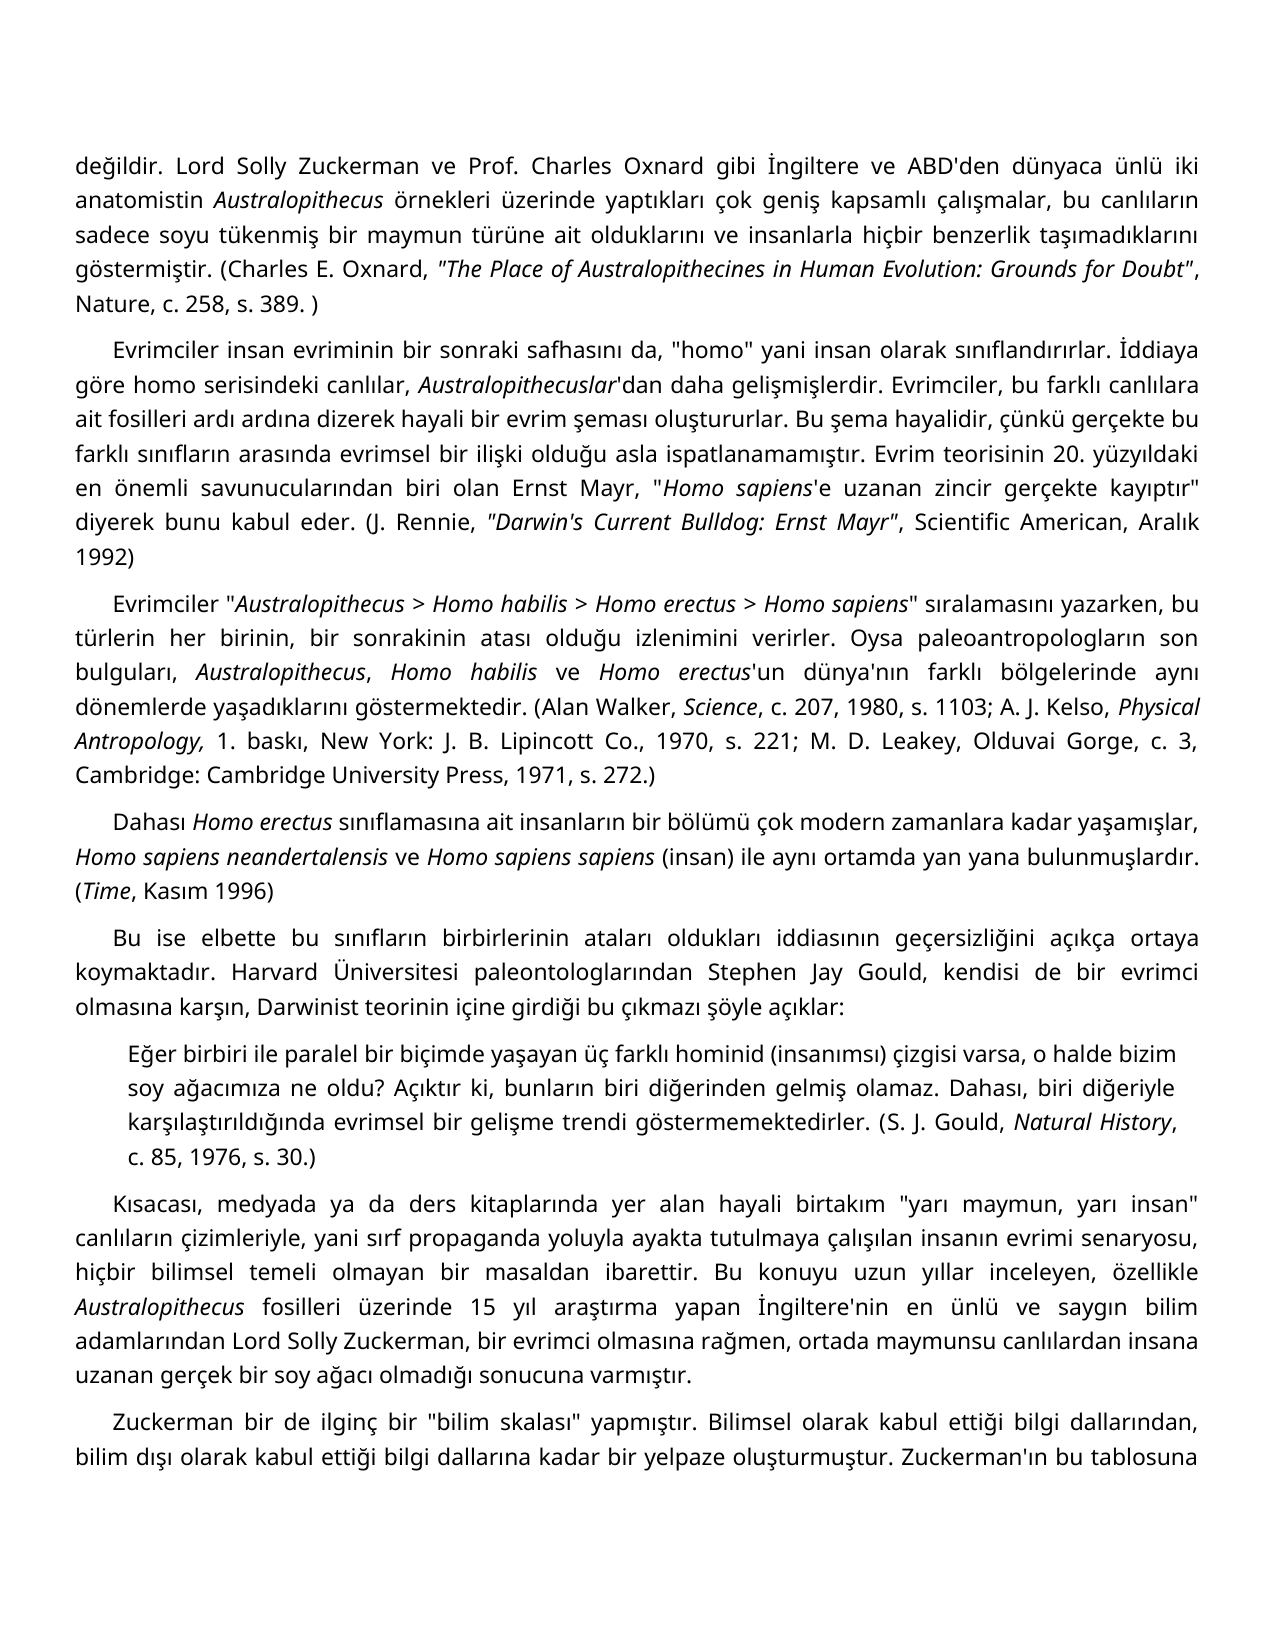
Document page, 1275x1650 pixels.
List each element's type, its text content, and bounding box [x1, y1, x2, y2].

text Evrimciler insan evriminin bir sonraki safhasını da, "homo" yani insan olarak sınıflandırırlar. İddiaya göre homo serisindeki canlılar, Australopithecuslar'dan daha gelişmişlerdir. Evrimciler, bu farklı canlılara ait fosilleri ardı ardına dizerek hayali bir evrim şeması oluştururlar. Bu şema hayalidir, çünkü gerçekte bu farklı sınıfların arasında evrimsel bir ilişki olduğu asla ispatlanamamıştır. Evrim teorisinin 20. yüzyıldaki en önemli savunucularından biri olan Ernst Mayr, "Homo sapiens'e uzanan zincir gerçekte kayıptır" diyerek bunu kabul eder. (J. Rennie, "Darwin's Current Bulldog: Ernst Mayr", Scientific American, Aralık 1992) [75, 334, 1200, 572]
text Kısacası, medyada ya da ders kitaplarında yer alan hayali birtakım "yarı maymun, yarı insan" canlıların çizimleriyle, yani sırf propaganda yoluyla ayakta tutulmaya çalışılan insanın evrimi senaryosu, hiçbir bilimsel temeli olmayan bir masaldan ibarettir. Bu konuyu uzun yıllar inceleyen, özellikle Australopithecus fosilleri üzerinde 15 yıl araştırma yapan İngiltere'nin en ünlü ve saygın bilim adamlarından Lord Solly Zuckerman, bir evrimci olmasına rağmen, ortada maymunsu canlılardan insana uzanan gerçek bir soy ağacı olmadığı sonucuna varmıştır. [75, 1187, 1200, 1391]
text Zuckerman bir de ilginç bir "bilim skalası" yapmıştır. Bilimsel olarak kabul ettiği bilgi dallarından, bilim dışı olarak kabul ettiği bilgi dallarına kadar bir yelpaze oluşturmuştur. Zuckerman'ın bu tablosuna [75, 1406, 1200, 1472]
text Dahası Homo erectus sınıflamasına ait insanların bir bölümü çok modern zamanlara kadar yaşamışlar, Homo sapiens neandertalensis ve Homo sapiens sapiens (insan) ile aynı ortamda yan yana bulunmuşlardır. (Time, Kasım 1996) [75, 806, 1200, 906]
text değildir. Lord Solly Zuckerman ve Prof. Charles Oxnard gibi İngiltere ve ABD'den dünyaca ünlü iki anatomistin Australopithecus örnekleri üzerinde yaptıkları çok geniş kapsamlı çalışmalar, bu canlıların sadece soyu tükenmiş bir maymun türüne ait olduklarını ve insanlarla hiçbir benzerlik taşımadıklarını göstermiştir. (Charles E. Oxnard, "The Place of Australopithecines in Human Evolution: Grounds for Doubt", Nature, c. 258, s. 389. ) [75, 150, 1200, 319]
text Eğer birbiri ile paralel bir biçimde yaşayan üç farklı hominid (insanımsı) çizgisi varsa, o halde bizim soy ağacımıza ne oldu? Açıktır ki, bunların biri diğerinden gelmiş olamaz. Dahası, biri diğeriyle karşılaştırıldığında evrimsel bir gelişme trendi göstermemektedirler. (S. J. Gould, Natural History, c. 85, 1976, s. 30.) [127, 1037, 1177, 1172]
text Evrimciler "Australopithecus > Homo habilis > Homo erectus > Homo sapiens" sıralamasını yazarken, bu türlerin her birinin, bir sonrakinin atası olduğu izlenimini verirler. Oysa paleoantropologların son bulguları, Australopithecus, Homo habilis ve Homo erectus'un dünya'nın farklı bölgelerinde aynı dönemlerde yaşadıklarını göstermektedir. (Alan Walker, Science, c. 207, 1980, s. 1103; A. J. Kelso, Physical Antropology, 1. baskı, New York: J. B. Lipincott Co., 1970, s. 221; M. D. Leakey, Olduvai Gorge, c. 3, Cambridge: Cambridge University Press, 1971, s. 272.) [75, 587, 1200, 791]
text Bu ise elbette bu sınıfların birbirlerinin ataları oldukları iddiasının geçersizliğini açıkça ortaya koymaktadır. Harvard Üniversitesi paleontologlarından Stephen Jay Gould, kendisi de bir evrimci olmasına karşın, Darwinist teorinin içine girdiği bu çıkmazı şöyle açıklar: [75, 922, 1200, 1022]
